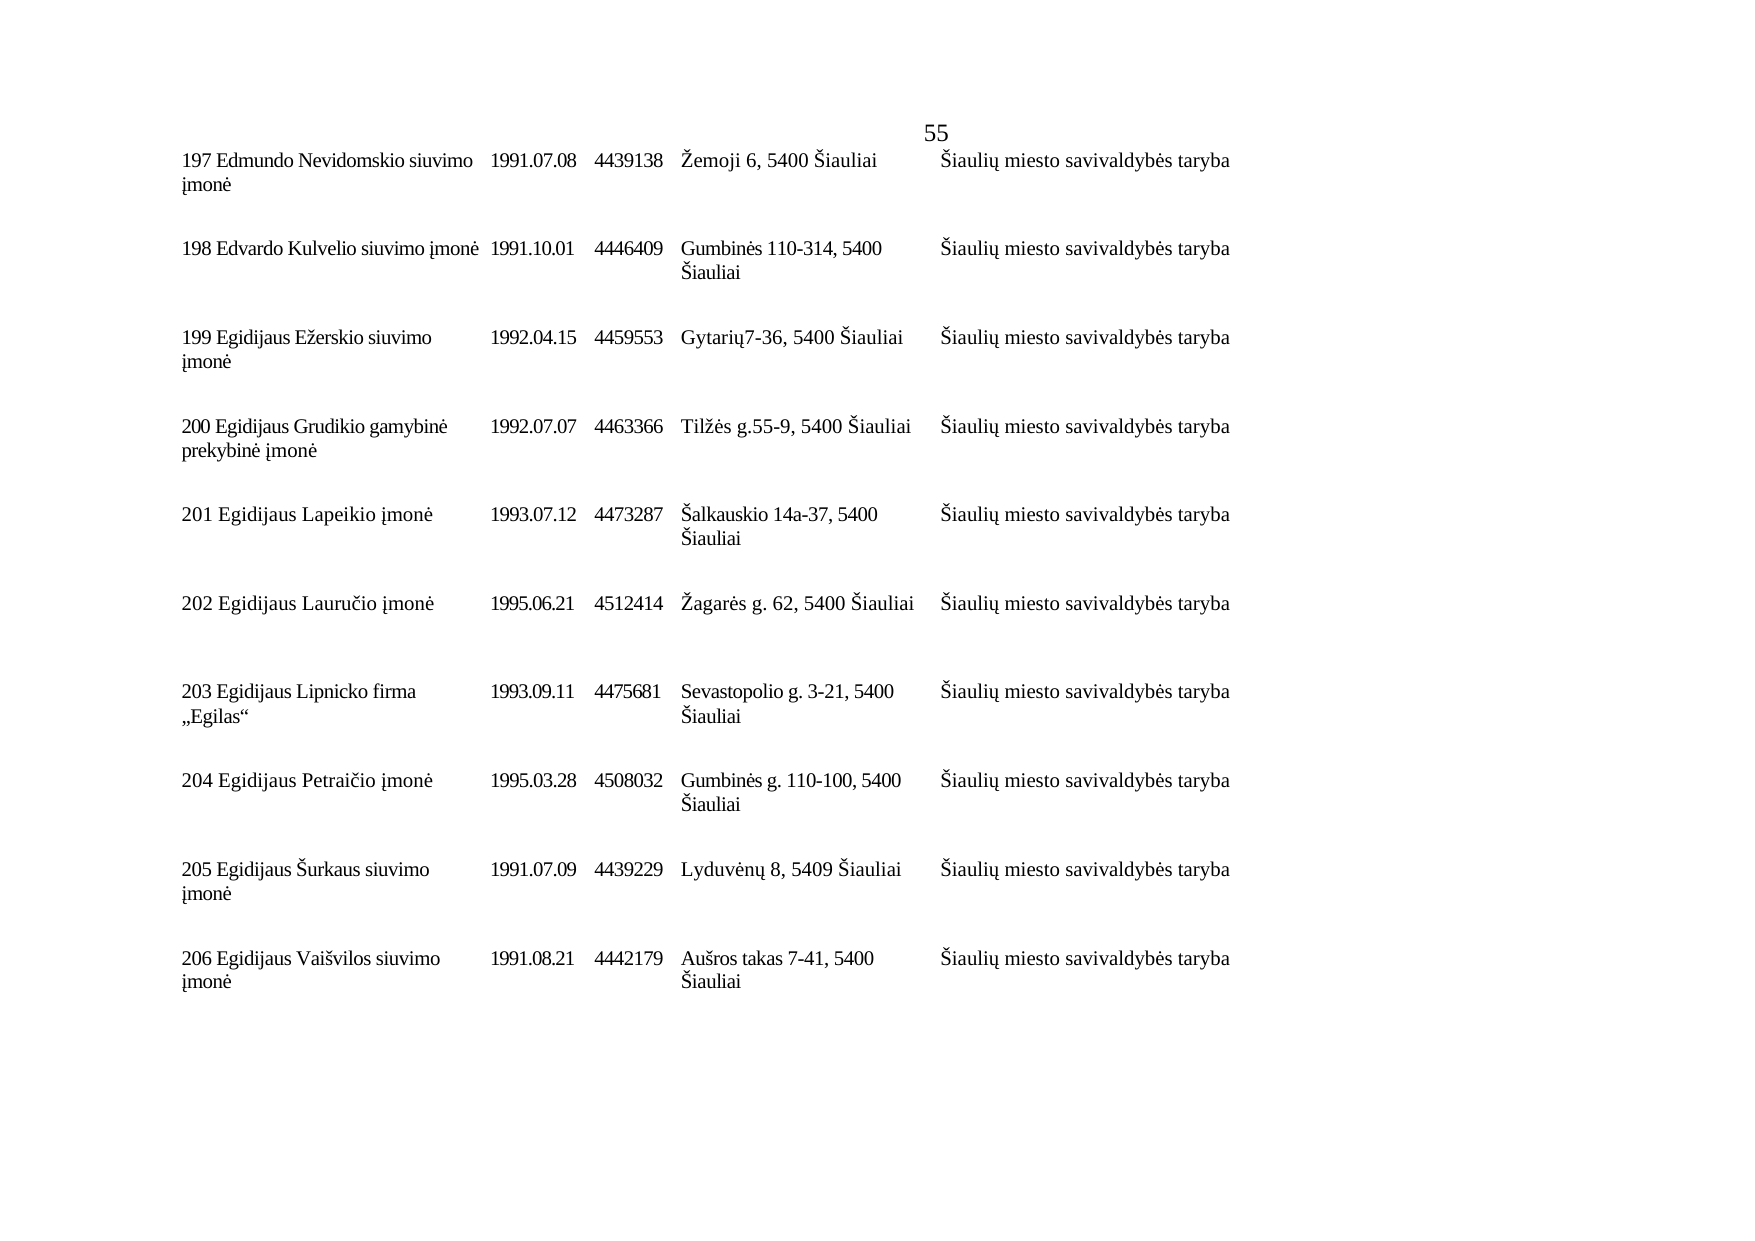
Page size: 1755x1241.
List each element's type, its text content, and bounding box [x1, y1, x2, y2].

table_cell 200 Egidijaus Grudikio gamybinė prekybinė įmonė [177, 414, 486, 502]
table_cell 206 Egidijaus Vaišvilos siuvimo įmonė [177, 945, 486, 1034]
table_cell 201 Egidijaus Lapeikio įmonė [177, 502, 486, 591]
table_cell Gytarių7-36, 5400 Šiauliai [676, 325, 936, 413]
table_cell 4473287 [590, 502, 676, 591]
table_cell Šiaulių miesto savivaldybės taryba [936, 236, 1349, 325]
table_cell 4442179 [590, 945, 676, 1034]
table_cell [1350, 148, 1595, 236]
table_cell [1350, 945, 1595, 1034]
table_cell 1991.07.08 [486, 148, 590, 236]
table_cell 1991.07.09 [486, 857, 590, 945]
table_cell 4439229 [590, 857, 676, 945]
table_cell [1350, 768, 1595, 857]
table_cell 1993.07.12 [486, 502, 590, 591]
table_cell Gumbinės g. 110-100, 5400 Šiauliai [676, 768, 936, 857]
table_cell Šiaulių miesto savivaldybės taryba [936, 768, 1349, 857]
table_cell [1350, 325, 1595, 413]
table_cell [1350, 680, 1595, 768]
table_cell Šiaulių miesto savivaldybės taryba [936, 325, 1349, 413]
table_cell Aušros takas 7-41, 5400 Šiauliai [676, 945, 936, 1034]
table_cell 199 Egidijaus Ežerskio siuvimo įmonė [177, 325, 486, 413]
table_cell 1991.10.01 [486, 236, 590, 325]
table_cell Lyduvėnų 8, 5409 Šiauliai [676, 857, 936, 945]
table_cell [1350, 236, 1595, 325]
table_cell 202 Egidijaus Lauručio įmonė [177, 591, 486, 679]
table_cell [1350, 502, 1595, 591]
table_cell Šiaulių miesto savivaldybės taryba [936, 591, 1349, 679]
table_cell 205 Egidijaus Šurkaus siuvimo įmonė [177, 857, 486, 945]
table_cell 4463366 [590, 414, 676, 502]
table_cell Sevastopolio g. 3-21, 5400 Šiauliai [676, 680, 936, 768]
table_cell Šiaulių miesto savivaldybės taryba [936, 148, 1349, 236]
table_cell Šiaulių miesto savivaldybės taryba [936, 945, 1349, 1034]
table_cell Šiaulių miesto savivaldybės taryba [936, 502, 1349, 591]
table_cell 198 Edvardo Kulvelio siuvimo įmonė [177, 236, 486, 325]
table_cell Šiaulių miesto savivaldybės taryba [936, 857, 1349, 945]
table_cell 4475681 [590, 680, 676, 768]
table_cell 4446409 [590, 236, 676, 325]
table_cell [1350, 857, 1595, 945]
table_cell 1992.04.15 [486, 325, 590, 413]
table_cell 1991.08.21 [486, 945, 590, 1034]
table_cell Šalkauskio 14a-37, 5400 Šiauliai [676, 502, 936, 591]
table_cell 4512414 [590, 591, 676, 679]
table_cell [1350, 591, 1595, 679]
table_cell Žemoji 6, 5400 Šiauliai [676, 148, 936, 236]
table_cell 4459553 [590, 325, 676, 413]
table_cell Gumbinės 110-314, 5400 Šiauliai [676, 236, 936, 325]
table_cell 1992.07.07 [486, 414, 590, 502]
table_cell [1350, 414, 1595, 502]
table_cell Tilžės g.55-9, 5400 Šiauliai [676, 414, 936, 502]
table_cell Šiaulių miesto savivaldybės taryba [936, 680, 1349, 768]
table_cell 4508032 [590, 768, 676, 857]
table_cell Žagarės g. 62, 5400 Šiauliai [676, 591, 936, 679]
table_cell Šiaulių miesto savivaldybės taryba [936, 414, 1349, 502]
table_cell 1995.03.28 [486, 768, 590, 857]
table_cell 4439138 [590, 148, 676, 236]
table_cell 203 Egidijaus Lipnicko firma „Egilas“ [177, 680, 486, 768]
table_cell 1993.09.11 [486, 680, 590, 768]
table_cell 1995.06.21 [486, 591, 590, 679]
table_cell 204 Egidijaus Petraičio įmonė [177, 768, 486, 857]
table_cell 197 Edmundo Nevidomskio siuvimo įmonė [177, 148, 486, 236]
